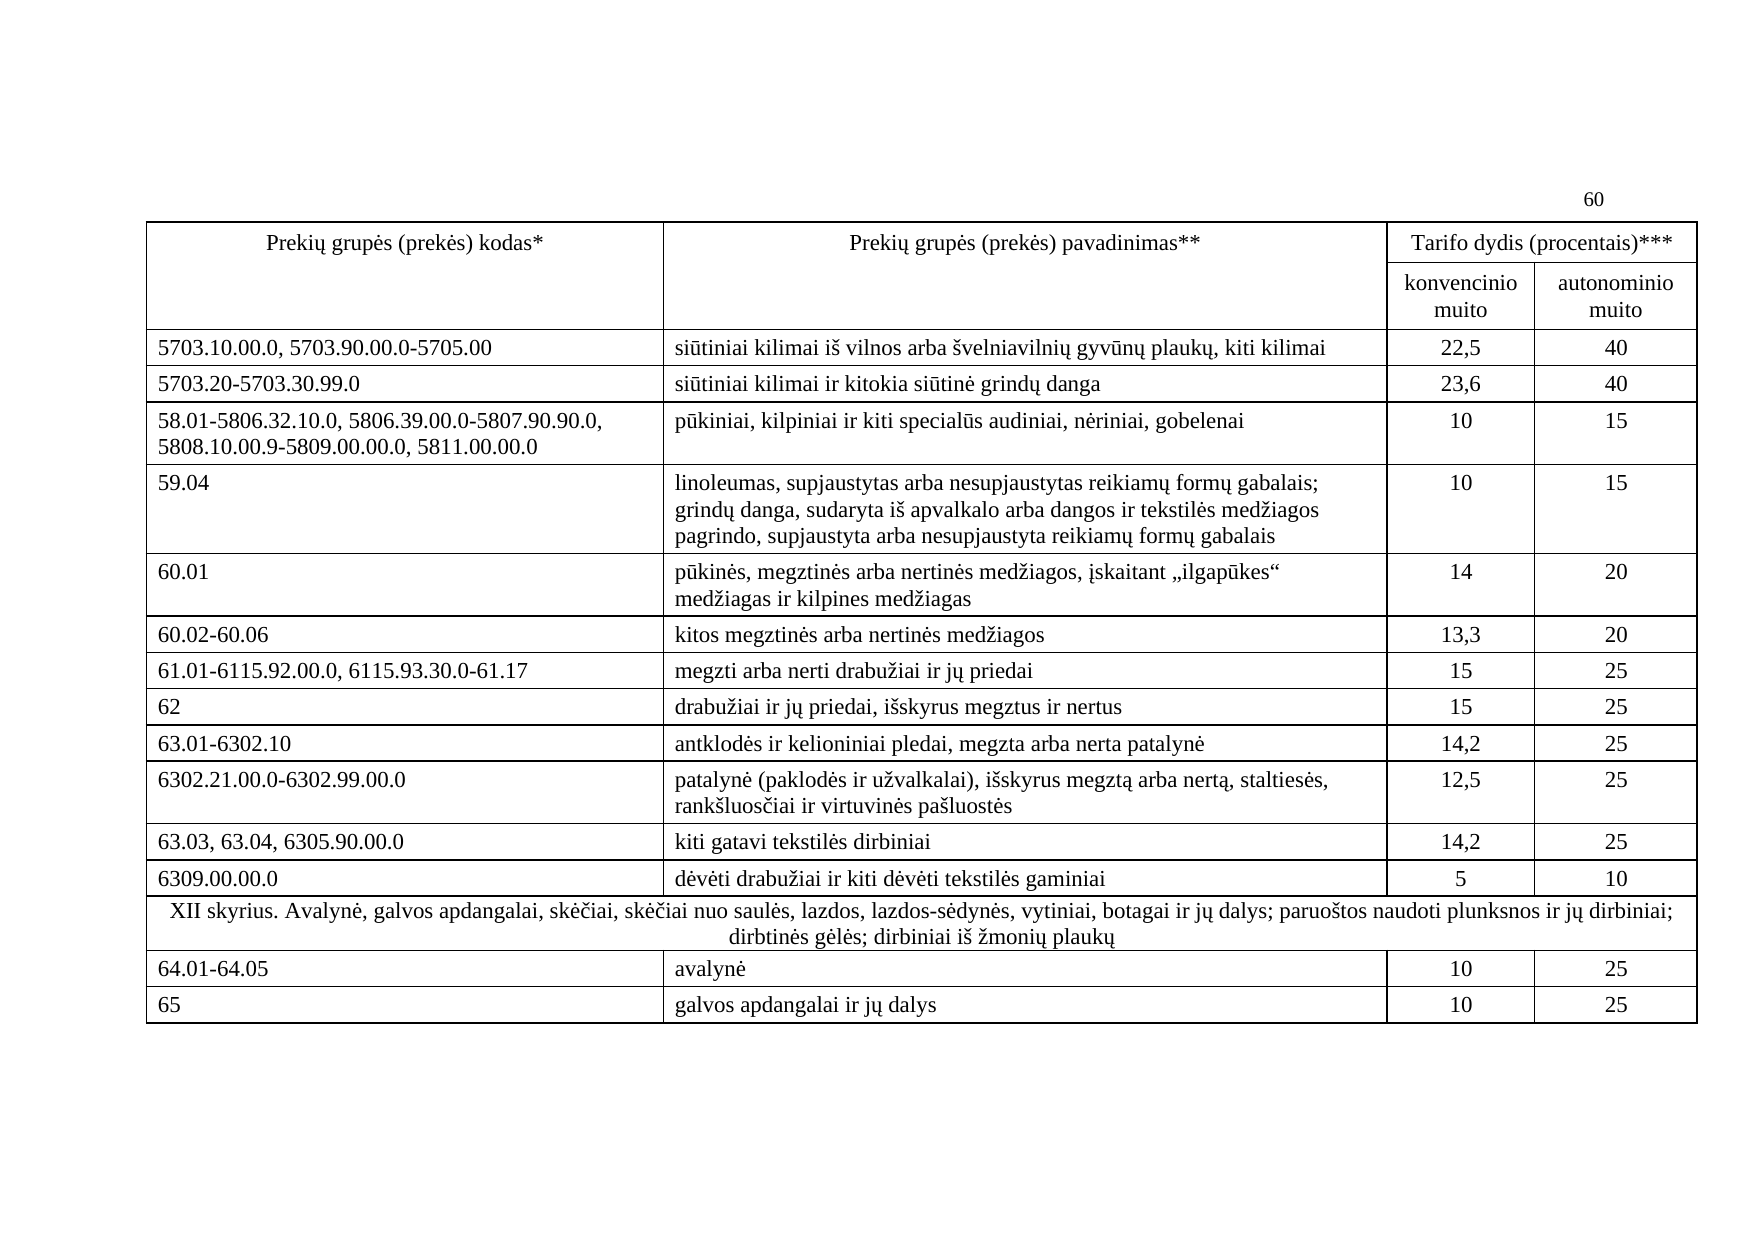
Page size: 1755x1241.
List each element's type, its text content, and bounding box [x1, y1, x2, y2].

table_cell 15 [1535, 403, 1696, 463]
table_cell 60.02-60.06 [147, 617, 663, 651]
table_cell megzti arba nerti drabužiai ir jų priedai [664, 653, 1386, 688]
table_cell siūtiniai kilimai iš vilnos arba švelniavilnių gyvūnų plaukų, kiti kilimai [664, 330, 1386, 365]
table_cell 40 [1535, 366, 1696, 401]
table_cell 15 [1535, 465, 1696, 552]
table_cell 25 [1535, 951, 1696, 986]
table_cell 23,6 [1388, 366, 1534, 401]
table_cell autonominio muito [1535, 263, 1696, 328]
table_cell konvencinio muito [1388, 263, 1534, 328]
table_cell 65 [147, 987, 663, 1022]
table_cell drabužiai ir jų priedai, išskyrus megztus ir nertus [664, 689, 1386, 724]
table_cell 63.01-6302.10 [147, 726, 663, 760]
table_cell linoleumas, supjaustytas arba nesupjaustytas reikiamų formų gabalais; grindų danga, sudaryta iš apvalkalo arba dangos ir tekstilės medžiagos pagrindo, supjaustyta arba nesupjaustyta reikiamų formų gabalais [664, 465, 1386, 552]
table_cell 40 [1535, 330, 1696, 365]
table_cell 14,2 [1388, 824, 1534, 859]
table_cell 64.01-64.05 [147, 951, 663, 986]
table_cell 15 [1388, 689, 1534, 724]
table_cell 20 [1535, 554, 1696, 615]
table_cell siūtiniai kilimai ir kitokia siūtinė grindų danga [664, 366, 1386, 401]
table_cell 10 [1388, 465, 1534, 552]
table_cell 14,2 [1388, 726, 1534, 760]
table_cell 5703.20-5703.30.99.0 [147, 366, 663, 401]
table_cell 63.03, 63.04, 6305.90.00.0 [147, 824, 663, 859]
table_cell kiti gatavi tekstilės dirbiniai [664, 824, 1386, 859]
table_cell 15 [1388, 653, 1534, 688]
table_cell 25 [1535, 689, 1696, 724]
table_cell 22,5 [1388, 330, 1534, 365]
table_header Tarifo dydis (procentais)*** [1388, 223, 1696, 262]
table_cell 62 [147, 689, 663, 724]
table_cell 25 [1535, 762, 1696, 823]
table_cell 5 [1388, 861, 1534, 895]
table_cell 25 [1535, 824, 1696, 859]
table_cell 10 [1388, 951, 1534, 986]
table_cell 60.01 [147, 554, 663, 615]
table_cell 6302.21.00.0-6302.99.00.0 [147, 762, 663, 823]
table_cell pūkinės, megztinės arba nertinės medžiagos, įskaitant „ilgapūkes“ medžiagas ir kilpines medžiagas [664, 554, 1386, 615]
table_header Prekių grupės (prekės) pavadinimas** [664, 223, 1386, 328]
table_cell galvos apdangalai ir jų dalys [664, 987, 1386, 1022]
table_cell 10 [1535, 861, 1696, 895]
table_cell antklodės ir kelioniniai pledai, megzta arba nerta patalynė [664, 726, 1386, 760]
table_cell 10 [1388, 403, 1534, 463]
table_cell 10 [1388, 987, 1534, 1022]
table_cell dėvėti drabužiai ir kiti dėvėti tekstilės gaminiai [664, 861, 1386, 895]
table_cell patalynė (paklodės ir užvalkalai), išskyrus megztą arba nertą, staltiesės, rankšluosčiai ir virtuvinės pašluostės [664, 762, 1386, 823]
table_cell 6309.00.00.0 [147, 861, 663, 895]
table_cell 20 [1535, 617, 1696, 651]
table_cell 25 [1535, 987, 1696, 1022]
table_cell pūkiniai, kilpiniai ir kiti specialūs audiniai, nėriniai, gobelenai [664, 403, 1386, 463]
table_cell 12,5 [1388, 762, 1534, 823]
table_cell 13,3 [1388, 617, 1534, 651]
table_cell kitos megztinės arba nertinės medžiagos [664, 617, 1386, 651]
table_cell 61.01-6115.92.00.0, 6115.93.30.0-61.17 [147, 653, 663, 688]
table_cell 58.01-5806.32.10.0, 5806.39.00.0-5807.90.90.0, 5808.10.00.9-5809.00.00.0, 5811.00.00.0 [147, 403, 663, 463]
table_cell avalynė [664, 951, 1386, 986]
table_cell 14 [1388, 554, 1534, 615]
table_cell 25 [1535, 726, 1696, 760]
table_header Prekių grupės (prekės) kodas* [147, 223, 663, 328]
table_cell 25 [1535, 653, 1696, 688]
table_cell 5703.10.00.0, 5703.90.00.0-5705.00 [147, 330, 663, 365]
table_cell XII skyrius. Avalynė, galvos apdangalai, skėčiai, skėčiai nuo saulės, lazdos, lazdos-sėdynės, vytiniai, botagai ir jų dalys; paruoštos naudoti plunksnos ir jų dirbiniai; dirbtinės gėlės; dirbiniai iš žmonių plaukų [147, 897, 1696, 949]
table_cell 59.04 [147, 465, 663, 552]
